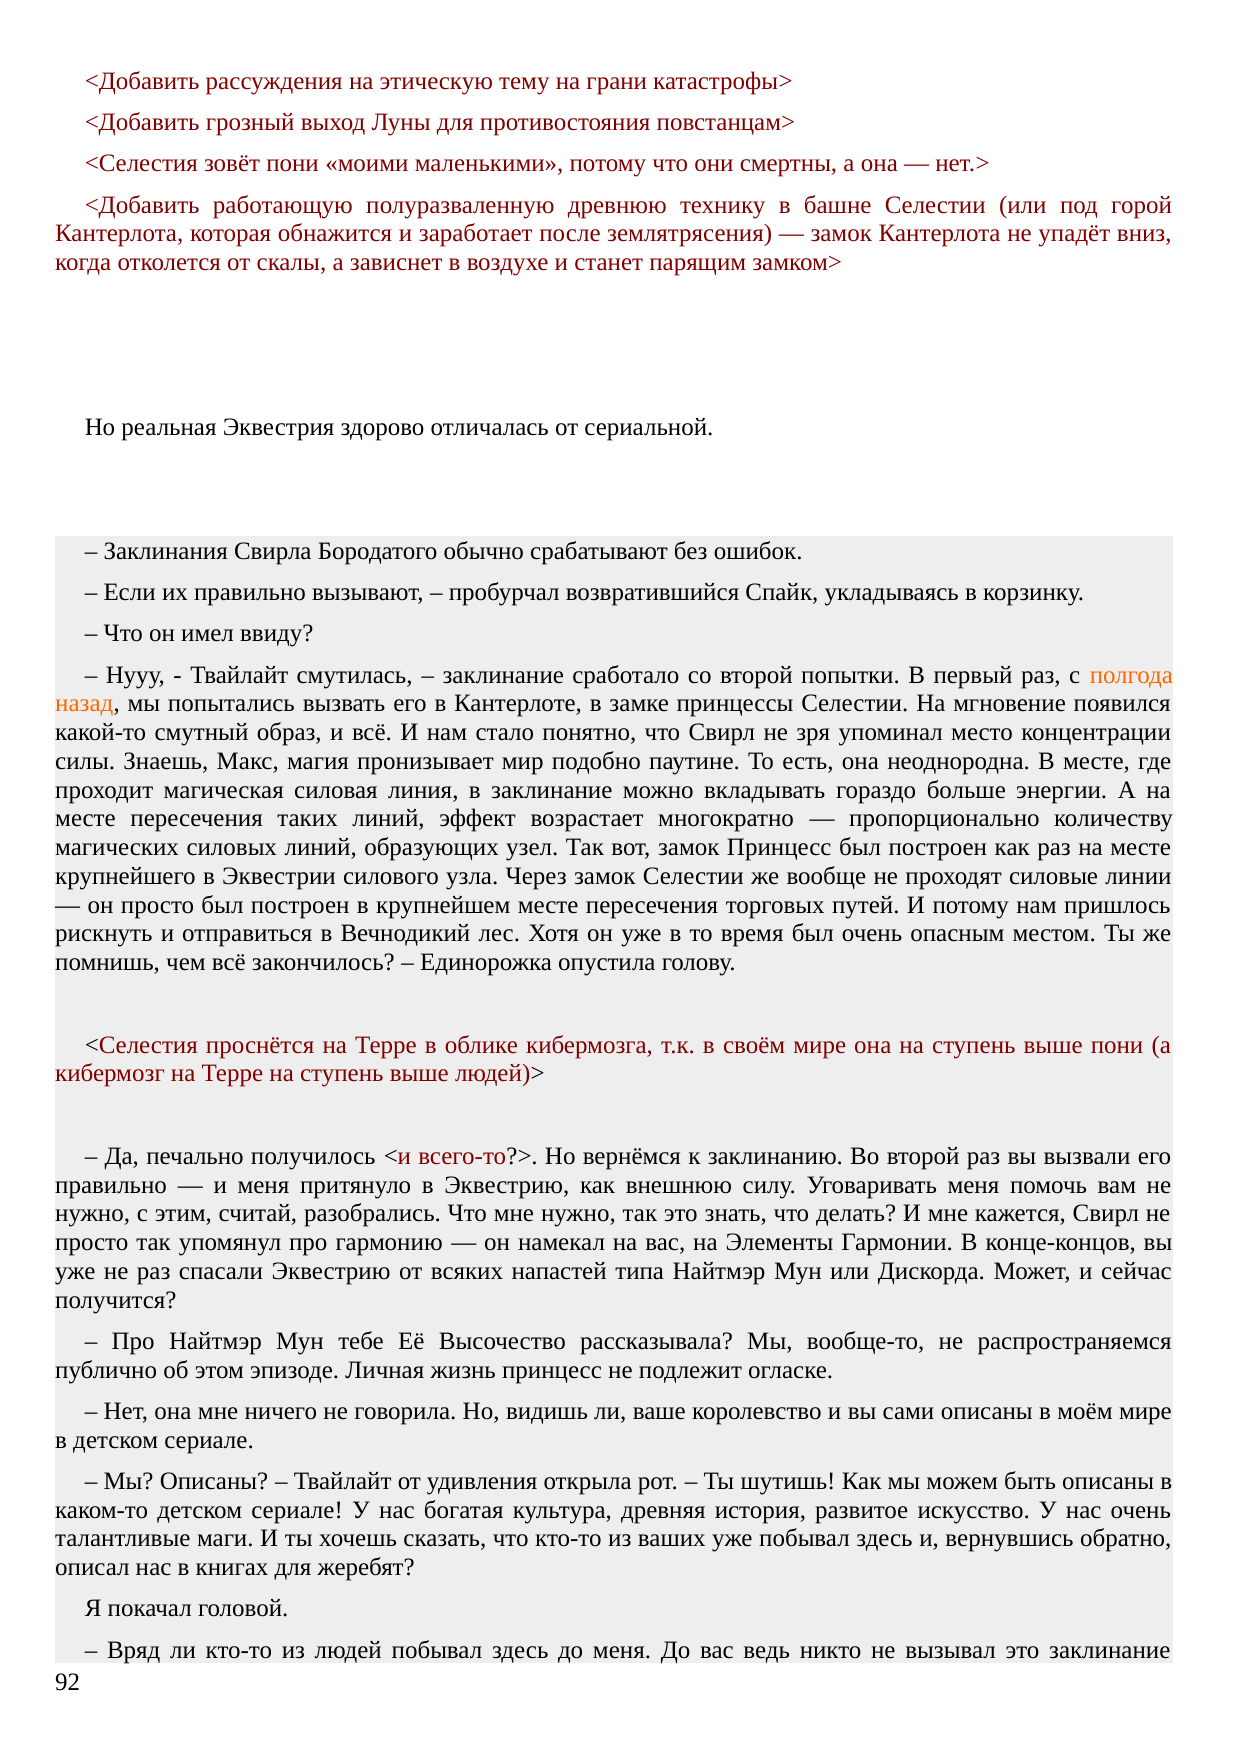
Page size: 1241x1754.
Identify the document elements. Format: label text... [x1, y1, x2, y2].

text Я покачал головой. [55, 1593, 1173, 1622]
text – Про Найтмэр Мун тебе Её Высочество рассказывала? Мы, вообще-то, не распространяемся публично об этом эпизоде. Личная жизнь принцесс не подлежит огласке. [55, 1326, 1173, 1383]
text – Нет, она мне ничего не говорила. Но, видишь ли, ваше королевство и вы сами описаны в моём мире в детском сериале. [55, 1396, 1173, 1453]
text – Заклинания Свирла Бородатого обычно срабатывают без ошибок. [55, 536, 1173, 565]
text Но реальная Эквестрия здорово отличалась от сериальной. [55, 412, 1173, 441]
text – Если их правильно вызывают, – пробурчал возвратившийся Спайк, укладываясь в корзинку. [55, 577, 1173, 606]
text – Что он имел ввиду? [55, 618, 1173, 647]
text <Селестия зовёт пони «моими маленькими», потому что они смертны, а она — нет.> [55, 148, 1173, 177]
text <Добавить грозный выход Луны для противостояния повстанцам> [55, 107, 1173, 136]
text – Да, печально получилось <и всего-то?>. Но вернёмся к заклинанию. Во второй раз вы вызвали его правильно — и меня притянуло в Эквестрию, как внешнюю силу. Уговаривать меня помочь вам не нужно, с этим, считай, разобрались. Что мне нужно, так это знать, что делать? И мне кажется, Свирл не просто так упомянул про гармонию — он намекал на вас, на Элементы Гармонии. В конце-концов, вы уже не раз спасали Эквестрию от всяких напастей типа Найтмэр Мун или Дискорда. Может, и сейчас получится? [55, 1141, 1173, 1313]
text – Нууу, - Твайлайт смутилась, – заклинание сработало со второй попытки. В первый раз, с полгода назад, мы попытались вызвать его в Кантерлоте, в замке принцессы Селестии. На мгновение появился какой-то смутный образ, и всё. И нам стало понятно, что Свирл не зря упоминал место концентрации силы. Знаешь, Макс, магия пронизывает мир подобно паутине. То есть, она неоднородна. В месте, где проходит магическая силовая линия, в заклинание можно вкладывать гораздо больше энергии. А на месте пересечения таких линий, эффект возрастает многократно — пропорционально количеству магических силовых линий, образующих узел. Так вот, замок Принцесс был построен как раз на месте крупнейшего в Эквестрии силового узла. Через замок Селестии же вообще не проходят силовые линии — он просто был построен в крупнейшем месте пересечения торговых путей. И потому нам пришлось рискнуть и отправиться в Вечнодикий лес. Хотя он уже в то время был очень опасным местом. Ты же помнишь, чем всё закончилось? – Единорожка опустила голову. [55, 660, 1173, 976]
text <Селестия проснётся на Терре в облике кибермозга, т.к. в своём мире она на ступень выше пони (а кибермозг на Терре на ступень выше людей)> [55, 1030, 1173, 1087]
text <Добавить работающую полуразваленную древнюю технику в башне Селестии (или под горой Кантерлота, которая обнажится и заработает после землятрясения) — замок Кантерлота не упадёт вниз, когда отколется от скалы, а зависнет в воздухе и станет парящим замком> [55, 190, 1173, 276]
text – Мы? Описаны? – Твайлайт от удивления открыла рот. – Ты шутишь! Как мы можем быть описаны в каком-то детском сериале! У нас богатая культура, древняя история, развитое искусство. У нас очень талантливые маги. И ты хочешь сказать, что кто-то из ваших уже побывал здесь и, вернувшись обратно, описал нас в книгах для жеребят? [55, 1466, 1173, 1581]
text <Добавить рассуждения на этическую тему на грани катастрофы> [55, 66, 1173, 95]
text – Вряд ли кто-то из людей побывал здесь до меня. До вас ведь никто не вызывал это заклинание [55, 1635, 1173, 1663]
